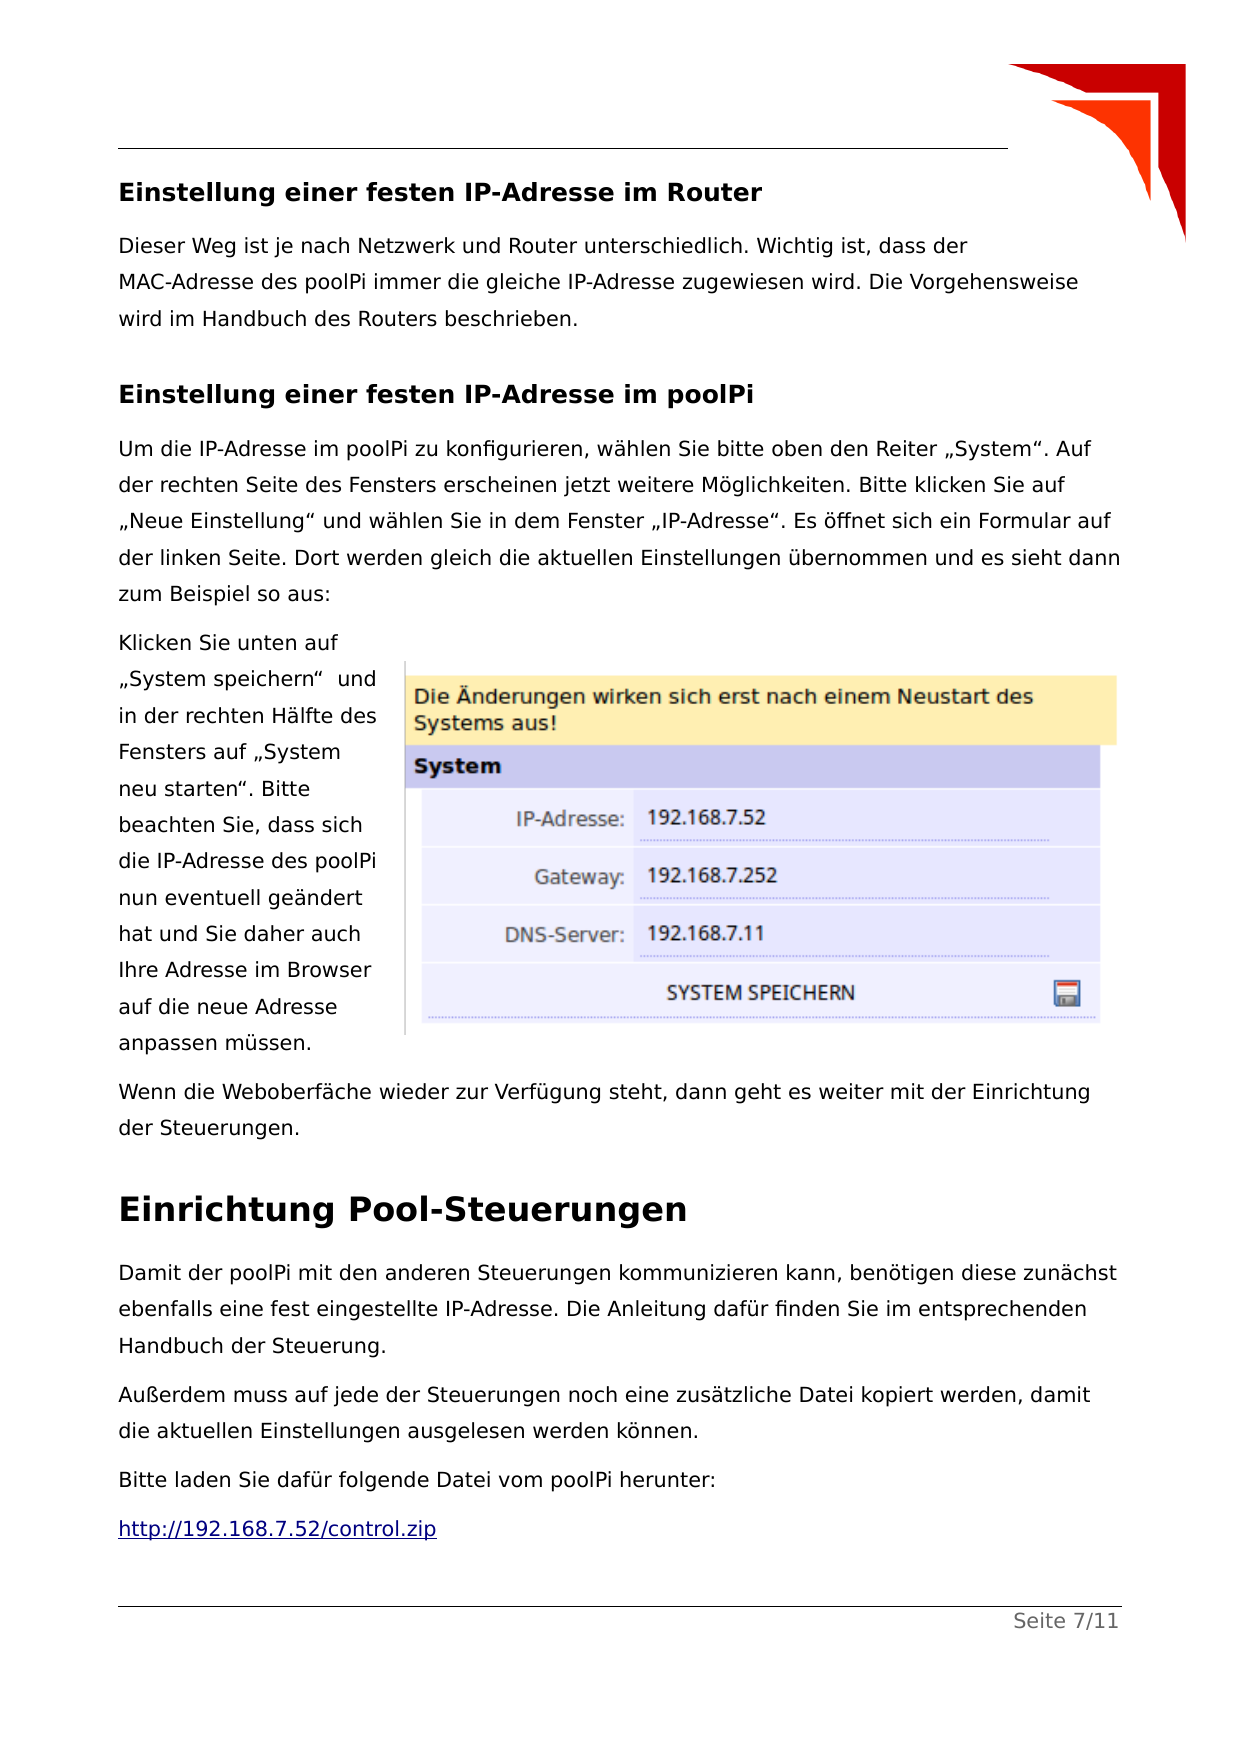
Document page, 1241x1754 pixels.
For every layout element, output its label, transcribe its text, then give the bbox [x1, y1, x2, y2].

text Wenn die Weboberfäche wieder zur Verfügung steht, dann geht es weiter mit der Einrichtung der Steuerungen. [118, 1080, 1122, 1141]
subtitle Einstellung einer festen IP-Adresse im Router [118, 178, 1008, 207]
text Dieser Weg ist je nach Netzwerk und Router unterschiedlich. Wichtig ist, dass der MAC-Adresse des poolPi immer die gleiche IP-Adresse zugewiesen wird. Die Vorgehensweise wird im Handbuch des Routers beschrieben. [118, 234, 1122, 331]
subtitle Einstellung einer festen IP-Adresse im poolPi [118, 381, 1122, 410]
subtitle Einrichtung Pool-Steuerungen [118, 1190, 1122, 1229]
text Klicken Sie unten auf „System speichern“ und in der rechten Hälfte des Fensters auf „System neu starten“. Bitte beachten Sie, dass sich die IP-Adresse des poolPi nun eventuell geändert hat und Sie daher auch Ihre Adresse im Browser auf die neue Adresse anpassen müssen. [118, 631, 1122, 1055]
picture [404, 661, 1127, 1035]
text Außerdem muss auf jede der Steuerungen noch eine zusätzliche Datei kopiert werden, damit die aktuellen Einstellungen ausgelesen werden können. [118, 1383, 1122, 1443]
text Bitte laden Sie dafür folgende Datei vom poolPi herunter: [118, 1468, 1122, 1492]
text Damit der poolPi mit den anderen Steuerungen kommunizieren kann, benötigen diese zunächst ebenfalls eine fest eingestellte IP-Adresse. Die Anleitung dafür finden Sie im entsprechenden Handbuch der Steuerung. [118, 1261, 1122, 1358]
text http://192.168.7.52/control.zip [118, 1517, 1122, 1541]
text Um die IP-Adresse im poolPi zu konfigurieren, wählen Sie bitte oben den Reiter „System“. Auf der rechten Seite des Fensters erscheinen jetzt weitere Möglichkeiten. Bitte klicken Sie auf „Neue Einstellung“ und wählen Sie in dem Fenster „IP-Adresse“. Es öffnet sich ein Formular auf der linken Seite. Dort werden gleich die aktuellen Einstellungen übernommen und es sieht dann zum Beispiel so aus: [118, 437, 1122, 607]
picture [1008, 64, 1186, 243]
